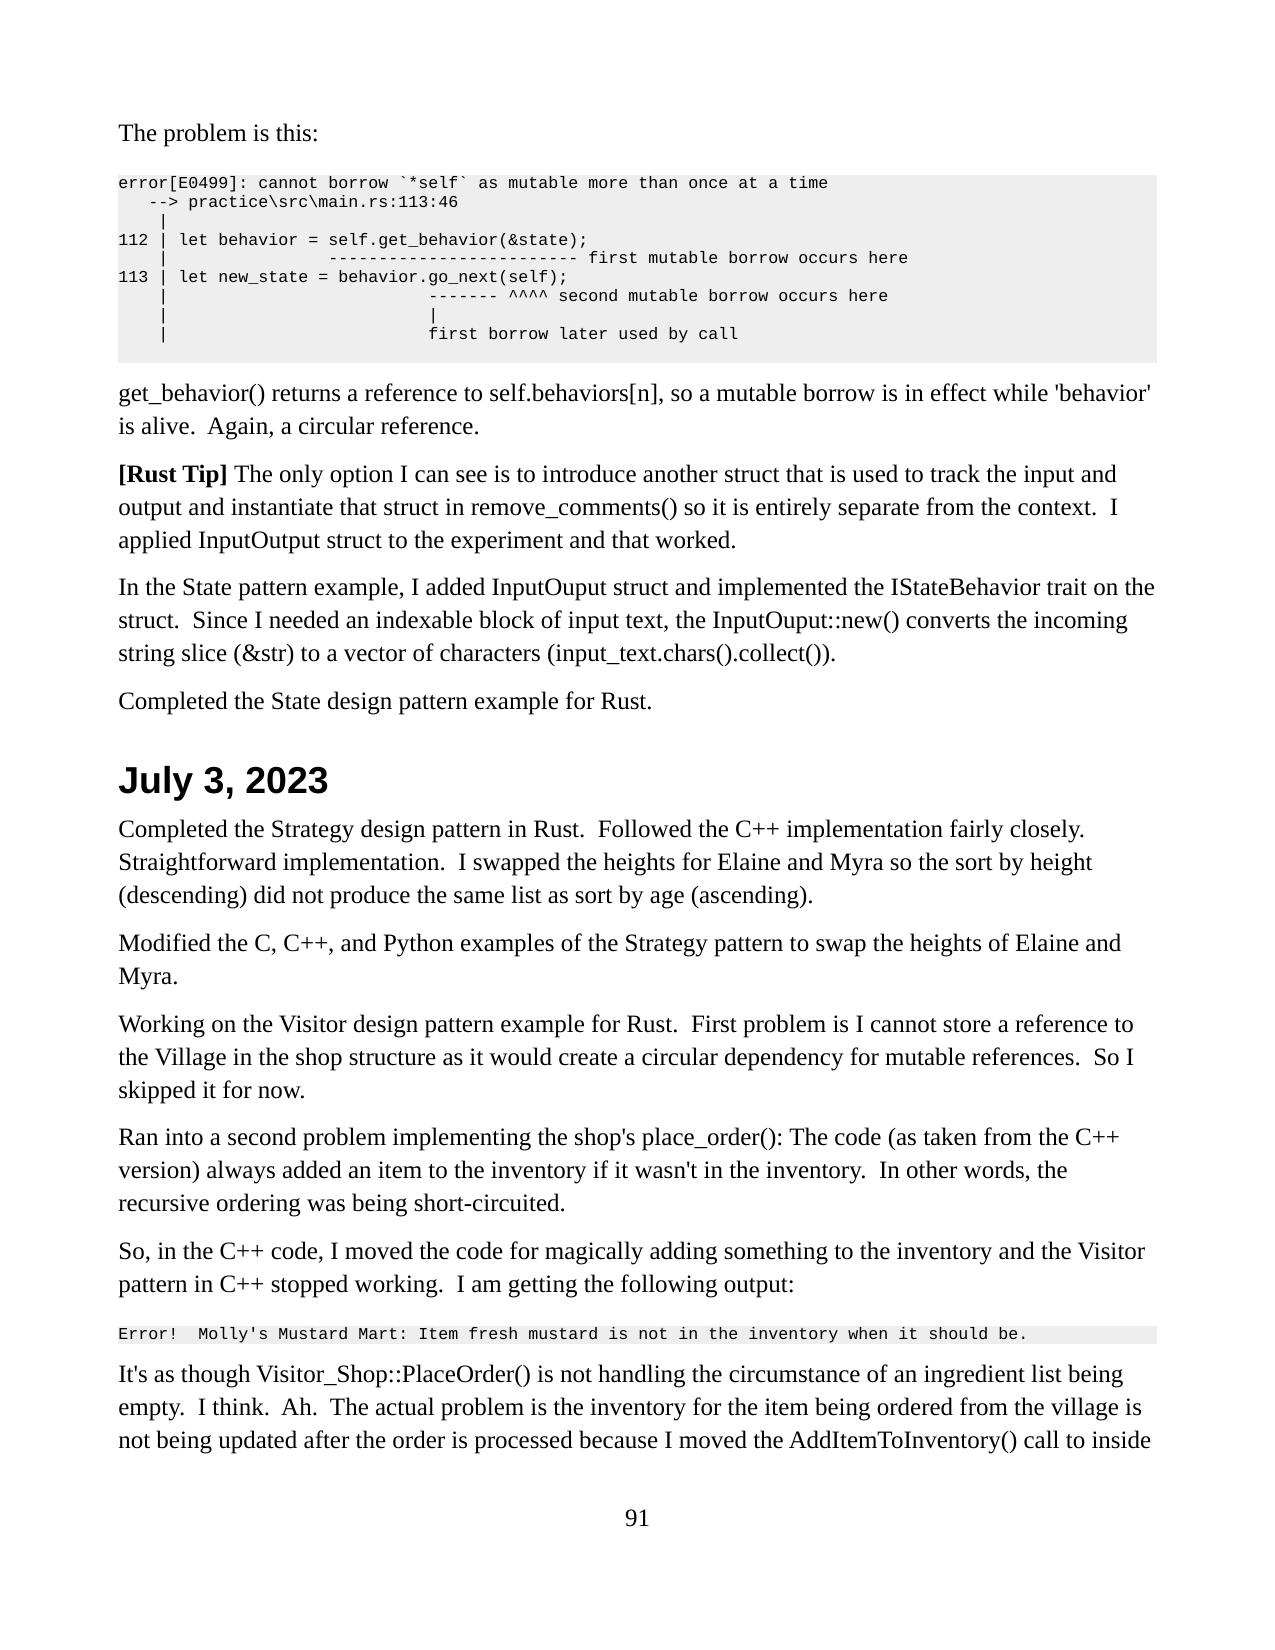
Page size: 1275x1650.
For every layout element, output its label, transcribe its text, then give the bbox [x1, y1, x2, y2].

text In the State pattern example, I added InputOuput struct and implemented the IStateBehavior trait on the struct. Since I needed an indexable block of input text, the InputOuput::new() converts the incoming string slice (&str) to a vector of characters (input_text.chars().collect()). [118, 572, 1157, 667]
text | first borrow later used by call [118, 326, 1157, 344]
text The problem is this: [118, 118, 1157, 147]
text | [118, 212, 1157, 231]
text Error! Molly's Mustard Mart: Item fresh mustard is not in the inventory when it should be. [118, 1326, 1157, 1344]
text --> practice\src\main.rs:113:46 [118, 193, 1157, 212]
text error[E0499]: cannot borrow `*self` as mutable more than once at a time [118, 175, 1157, 193]
text Modified the C, C++, and Python examples of the Strategy pattern to swap the heights of Elaine and Myra. [118, 928, 1157, 990]
text Completed the State design pattern example for Rust. [118, 686, 1157, 715]
text | ------------------------- first mutable borrow occurs here [118, 250, 1157, 269]
text Completed the Strategy design pattern in Rust. Followed the C++ implementation fairly closely. Straightforward implementation. I swapped the heights for Elaine and Myra so the sort by height (descending) did not produce the same list as sort by age (ascending). [118, 814, 1157, 909]
text get_behavior() returns a reference to self.behaviors[n], so a mutable borrow is in effect while 'behavior' is alive. Again, a circular reference. [118, 378, 1157, 440]
subtitle July 3, 2023 [118, 759, 1157, 802]
text 113 | let new_state = behavior.go_next(self); [118, 269, 1157, 288]
text So, in the C++ code, I moved the code for magically adding something to the inventory and the Visitor pattern in C++ stopped working. I am getting the following output: [118, 1236, 1157, 1298]
text | | [118, 307, 1157, 326]
text | ------- ^^^^ second mutable borrow occurs here [118, 288, 1157, 307]
text 112 | let behavior = self.get_behavior(&state); [118, 231, 1157, 250]
text Working on the Visitor design pattern example for Rust. First problem is I cannot store a reference to the Village in the shop structure as it would create a circular dependency for mutable references. So I skipped it for now. [118, 1009, 1157, 1103]
text It's as though Visitor_Shop::PlaceOrder() is not handling the circumstance of an ingredient list being empty. I think. Ah. The actual problem is the inventory for the item being ordered from the village is not being updated after the order is processed because I moved the AddItemToInventory() call to inside [118, 1359, 1157, 1454]
text Ran into a second problem implementing the shop's place_order(): The code (as taken from the C++ version) always added an item to the inventory if it wasn't in the inventory. In other words, the recursive ordering was being short-circuited. [118, 1122, 1157, 1217]
text [Rust Tip] The only option I can see is to introduce another struct that is used to track the input and output and instantiate that struct in remove_comments() so it is entirely separate from the context. I applied InputOutput struct to the experiment and that worked. [118, 459, 1157, 554]
